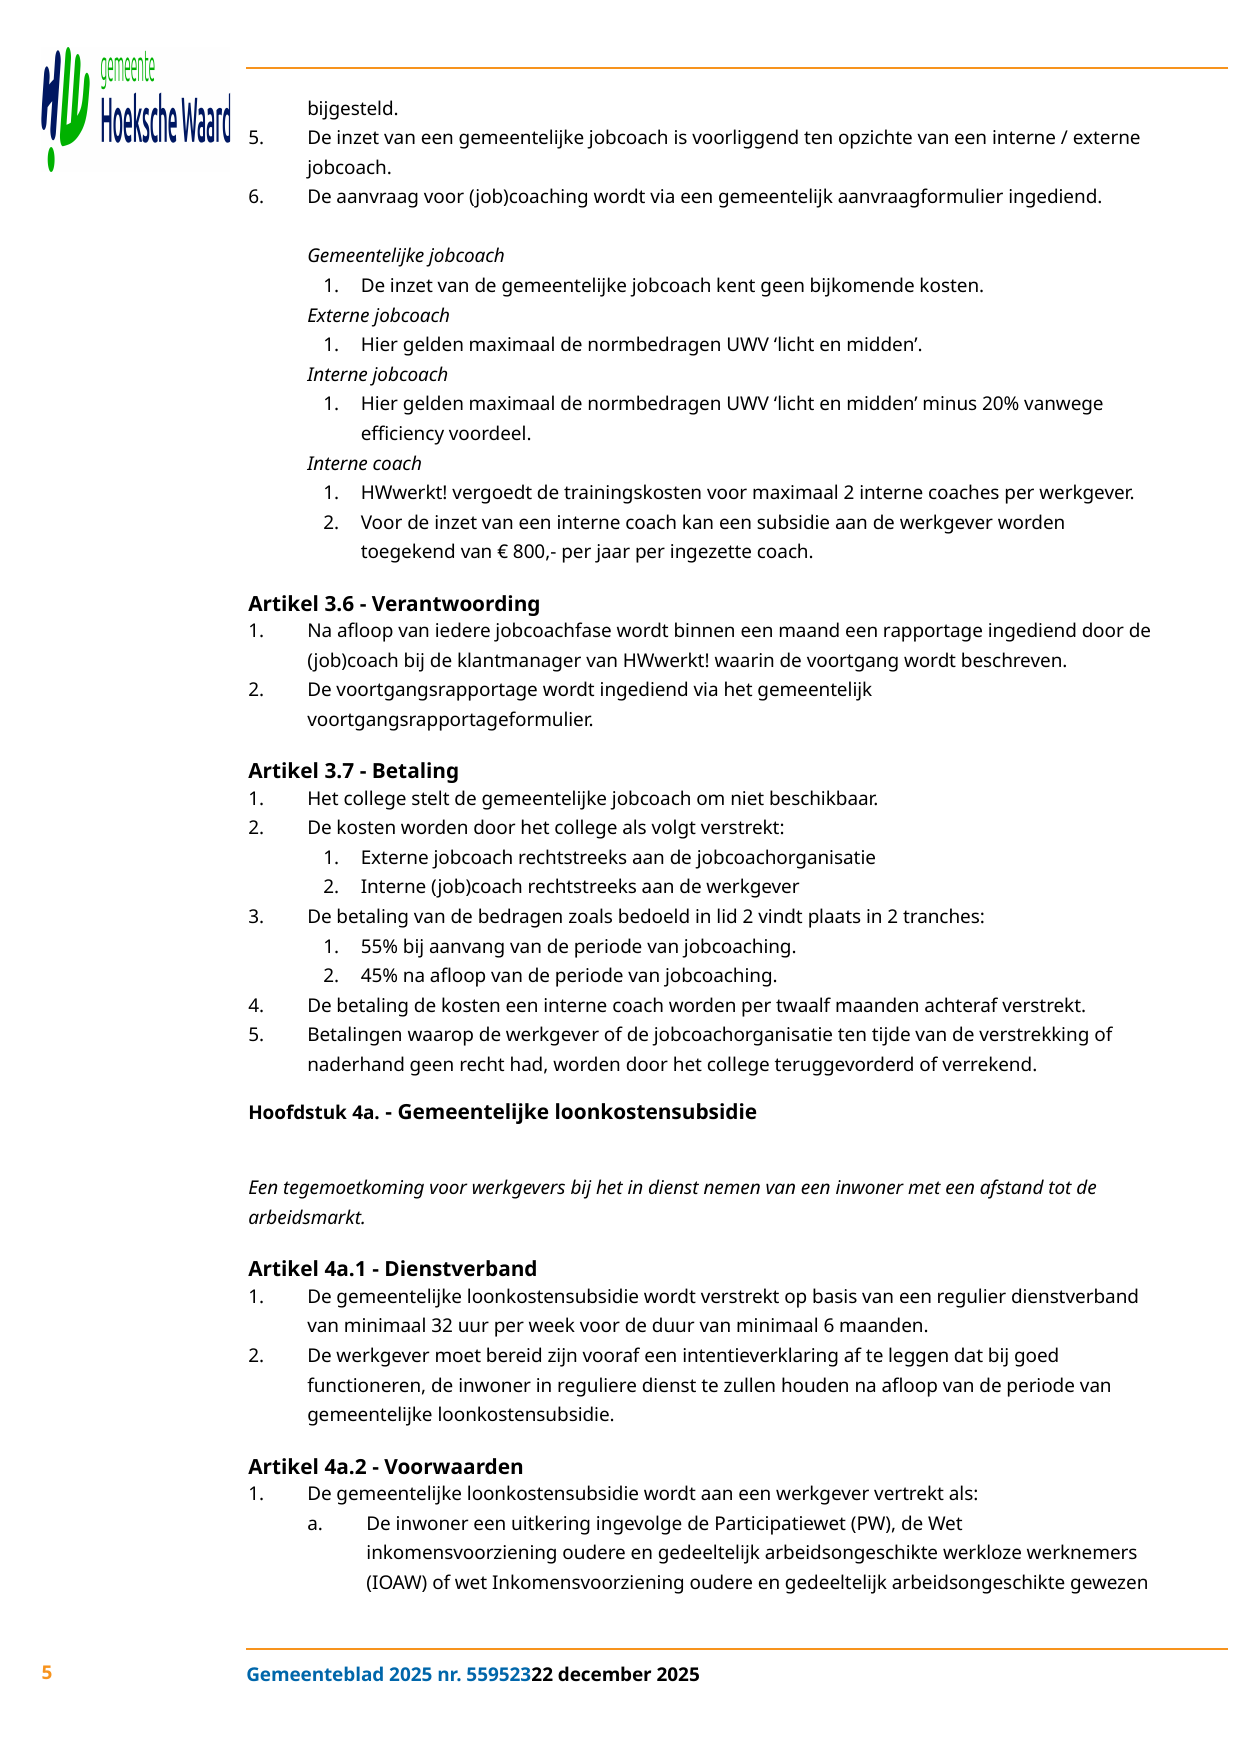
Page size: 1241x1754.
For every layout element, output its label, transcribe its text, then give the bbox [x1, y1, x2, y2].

list Het college stelt de gemeentelijke jobcoach om niet beschikbaar. [248, 785, 1152, 811]
list Gemeentelijke jobcoach [248, 243, 1152, 268]
list De aanvraag voor (job)coaching wordt via een gemeentelijk aanvraagformulier ingediend. [248, 183, 1152, 209]
list Externe jobcoach rechtstreeks aan de jobcoachorganisatie [323, 844, 1152, 870]
text Artikel 3.7 - Betaling [248, 757, 1152, 785]
list De voortgangsrapportage wordt ingediend via het gemeentelijk voortgangsrapportageformulier. [248, 677, 1152, 732]
list Hier gelden maximaal de normbedragen UWV ‘licht en midden’. [323, 331, 1152, 357]
list Interne coach [248, 450, 1152, 476]
list Hier gelden maximaal de normbedragen UWV ‘licht en midden’ minus 20% vanwege efficiency voordeel. [323, 391, 1152, 446]
text Artikel 4a.1 - Dienstverband [248, 1254, 1152, 1283]
list De inzet van een gemeentelijke jobcoach is voorliggend ten opzichte van een interne / externe jobcoach. [248, 124, 1152, 180]
list 55% bij aanvang van de periode van jobcoaching. [323, 933, 1152, 959]
text Artikel 4a.2 - Voorwaarden [248, 1452, 1152, 1480]
list Betalingen waarop de werkgever of de jobcoachorganisatie ten tijde van de verstrekking of naderhand geen recht had, worden door het college teruggevorderd of verrekend. [248, 1022, 1152, 1077]
list De betaling de kosten een interne coach worden per twaalf maanden achteraf verstrekt. [248, 992, 1152, 1018]
picture [41, 47, 231, 172]
list De gemeentelijke loonkostensubsidie wordt aan een werkgever vertrekt als: [248, 1480, 1152, 1506]
list Interne jobcoach [248, 361, 1152, 387]
list De inwoner een uitkering ingevolge de Participatiewet (PW), de Wet inkomensvoorziening oudere en gedeeltelijk arbeidsongeschikte werkloze werknemers (IOAW) of wet Inkomensvoorziening oudere en gedeeltelijk arbeidsongeschikte gewezen [307, 1510, 1152, 1595]
list bijgesteld. [248, 95, 1152, 121]
text Artikel 3.6 - Verantwoording [248, 589, 1152, 617]
text Hoofdstuk 4a. - Gemeentelijke loonkostensubsidie [248, 1097, 1152, 1125]
list Interne (job)coach rechtstreeks aan de werkgever [323, 874, 1152, 899]
list 45% na afloop van de periode van jobcoaching. [323, 962, 1152, 988]
list Voor de inzet van een interne coach kan een subsidie aan de werkgever worden toegekend van € 800,- per jaar per ingezette coach. [323, 509, 1152, 564]
list De inzet van de gemeentelijke jobcoach kent geen bijkomende kosten. [323, 272, 1152, 298]
list De betaling van de bedragen zoals bedoeld in lid 2 vindt plaats in 2 tranches: [248, 903, 1152, 929]
list Externe jobcoach [248, 302, 1152, 328]
list De kosten worden door het college als volgt verstrekt: [248, 814, 1152, 840]
list Na afloop van iedere jobcoachfase wordt binnen een maand een rapportage ingediend door de (job)coach bij de klantmanager van HWwerkt! waarin de voortgang wordt beschreven. [248, 617, 1152, 673]
list De werkgever moet bereid zijn vooraf een intentieverklaring af te leggen dat bij goed functioneren, de inwoner in reguliere dienst te zullen houden na afloop van de periode van gemeentelijke loonkostensubsidie. [248, 1342, 1152, 1427]
list De gemeentelijke loonkostensubsidie wordt verstrekt op basis van een regulier dienstverband van minimaal 32 uur per week voor de duur van minimaal 6 maanden. [248, 1283, 1152, 1338]
list HWwerkt! vergoedt de trainingskosten voor maximaal 2 interne coaches per werkgever. [323, 479, 1152, 505]
text Een tegemoetkoming voor werkgevers bij het in dienst nemen van een inwoner met een afstand tot de arbeidsmarkt. [248, 1174, 1152, 1230]
